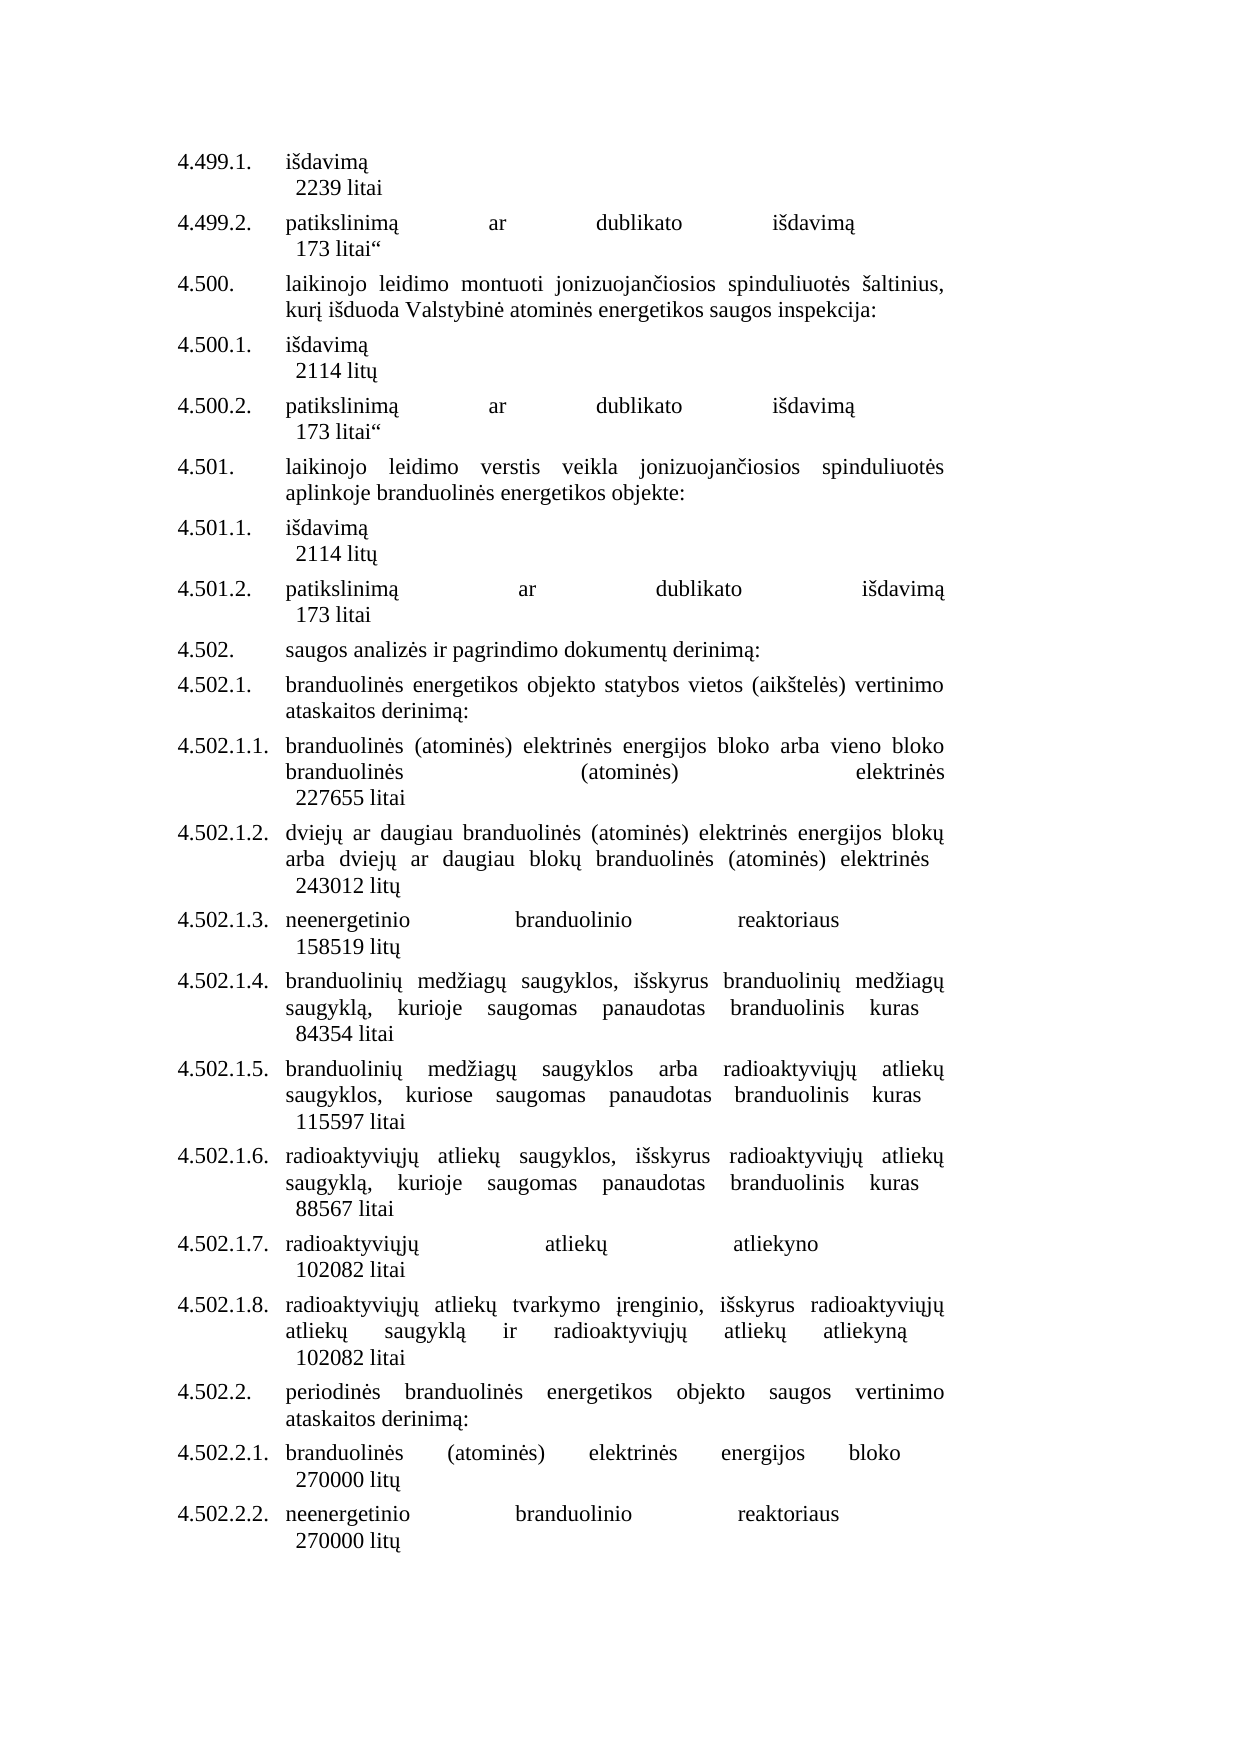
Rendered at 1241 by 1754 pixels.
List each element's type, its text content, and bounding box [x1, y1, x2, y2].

text 4.501. laikinojo leidimo verstis veikla jonizuojančiosios spinduliuotės aplinkoje branduolinės energetikos objekte: [177, 453, 945, 506]
text 4.502.1.3. neenergetinio branduolinio reaktoriaus 158519 litų [177, 907, 945, 959]
text 4.501.2. patikslinimą ar dublikato išdavimą 173 litai [177, 575, 945, 628]
text 4.502.1.4. branduolinių medžiagų saugyklos, išskyrus branduolinių medžiagų saugyklą, kurioje saugomas panaudotas branduolinis kuras 84354 litai [177, 968, 945, 1047]
text 4.502.2. periodinės branduolinės energetikos objekto saugos vertinimo ataskaitos derinimą: [177, 1378, 945, 1431]
text 4.502.1.5. branduolinių medžiagų saugyklos arba radioaktyviųjų atliekų saugyklos, kuriose saugomas panaudotas branduolinis kuras 115597 litai [177, 1055, 945, 1134]
text 4.499.1. išdavimą 2239 litai [177, 148, 945, 200]
text 4.502.1. branduolinės energetikos objekto statybos vietos (aikštelės) vertinimo ataskaitos derinimą: [177, 671, 945, 723]
text 4.500.1. išdavimą 2114 litų [177, 331, 945, 383]
text 4.499.2. patikslinimą ar dublikato išdavimą 173 litai“ [177, 209, 945, 261]
text 4.502.1.1. branduolinės (atominės) elektrinės energijos bloko arba vieno bloko branduolinės (atominės) elektrinės 227655 litai [177, 732, 945, 811]
text 4.501.1. išdavimą 2114 litų [177, 514, 945, 567]
text 4.502.1.2. dviejų ar daugiau branduolinės (atominės) elektrinės energijos blokų arba dviejų ar daugiau blokų branduolinės (atominės) elektrinės 243012 litų [177, 819, 945, 898]
text 4.502.1.6. radioaktyviųjų atliekų saugyklos, išskyrus radioaktyviųjų atliekų saugyklą, kurioje saugomas panaudotas branduolinis kuras 88567 litai [177, 1142, 945, 1221]
text 4.502. saugos analizės ir pagrindimo dokumentų derinimą: [177, 636, 945, 662]
text 4.502.2.1. branduolinės (atominės) elektrinės energijos bloko 270000 litų [177, 1439, 945, 1492]
text 4.502.1.8. radioaktyviųjų atliekų tvarkymo įrenginio, išskyrus radioaktyviųjų atliekų saugyklą ir radioaktyviųjų atliekų atliekyną 102082 litai [177, 1291, 945, 1370]
text 4.502.2.2. neenergetinio branduolinio reaktoriaus 270000 litų [177, 1500, 945, 1553]
text 4.500. laikinojo leidimo montuoti jonizuojančiosios spinduliuotės šaltinius, kurį išduoda Valstybinė atominės energetikos saugos inspekcija: [177, 270, 945, 322]
text 4.502.1.7. radioaktyviųjų atliekų atliekyno 102082 litai [177, 1230, 945, 1282]
text 4.500.2. patikslinimą ar dublikato išdavimą 173 litai“ [177, 392, 945, 444]
